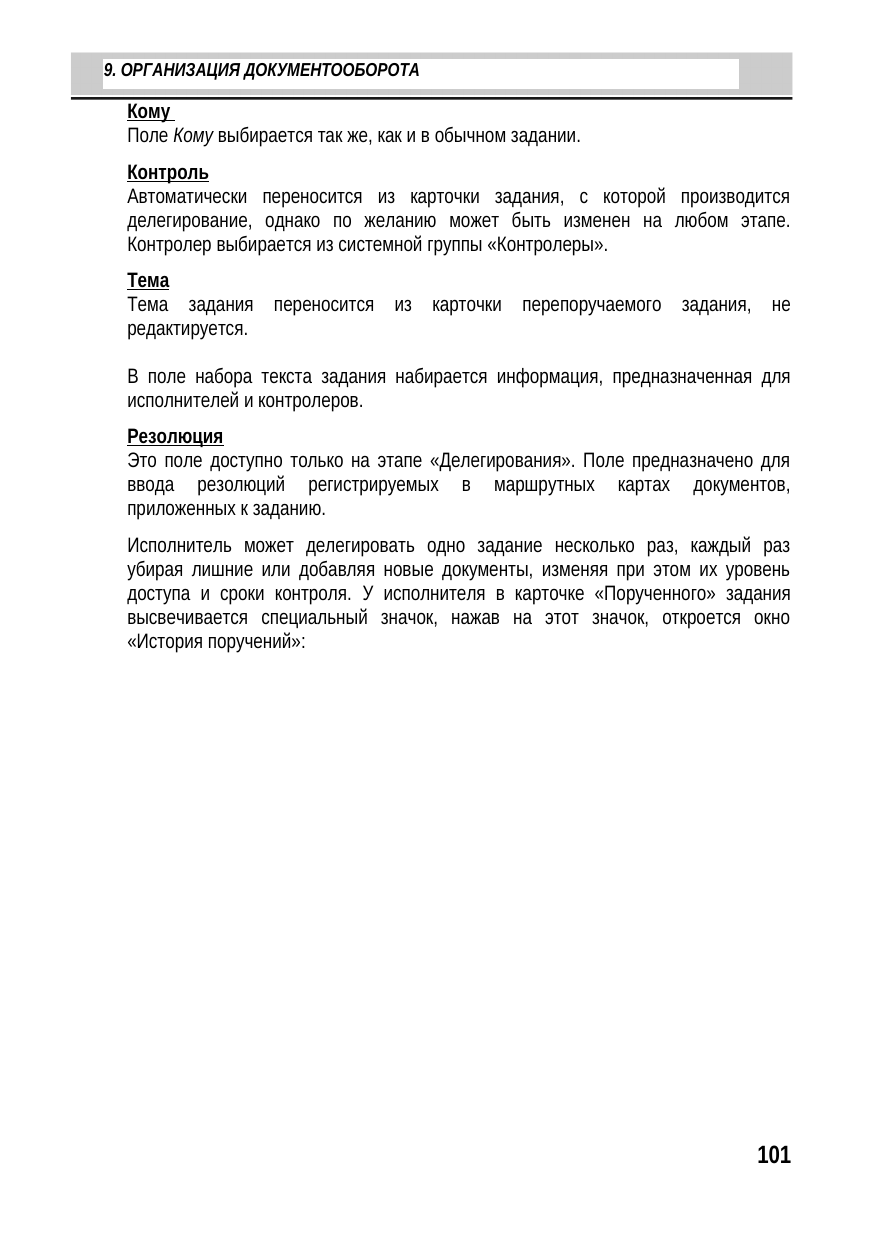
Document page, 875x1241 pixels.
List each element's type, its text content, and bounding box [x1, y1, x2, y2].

text Это поле доступно только на этапе «Делегирования». Поле предназначено для ввода резолюций регистрируемых в маршрутных картах документов, приложенных к заданию. [127, 448, 791, 520]
text Поле Кому выбирается так же, как и в обычном задании. [127, 123, 791, 147]
text В поле набора текста задания набирается информация, предназначенная для исполнителей и контролеров. [127, 364, 791, 412]
text Контроль [127, 160, 791, 184]
text Резолюция [127, 424, 791, 448]
text Кому [127, 100, 791, 123]
text Тема [127, 268, 791, 292]
text Тема задания переносится из карточки перепоручаемого задания, не редактируется. [127, 292, 791, 340]
text Исполнитель может делегировать одно задание несколько раз, каждый раз убирая лишние или добавляя новые документы, изменяя при этом их уровень доступа и сроки контроля. У исполнителя в карточке «Порученного» задания высвечивается специальный значок, нажав на этот значок, откроется окно «История поручений»: [127, 533, 791, 652]
text Автоматически переносится из карточки задания, с которой производится делегирование, однако по желанию может быть изменен на любом этапе. Контролер выбирается из системной группы «Контролеры». [127, 184, 791, 256]
